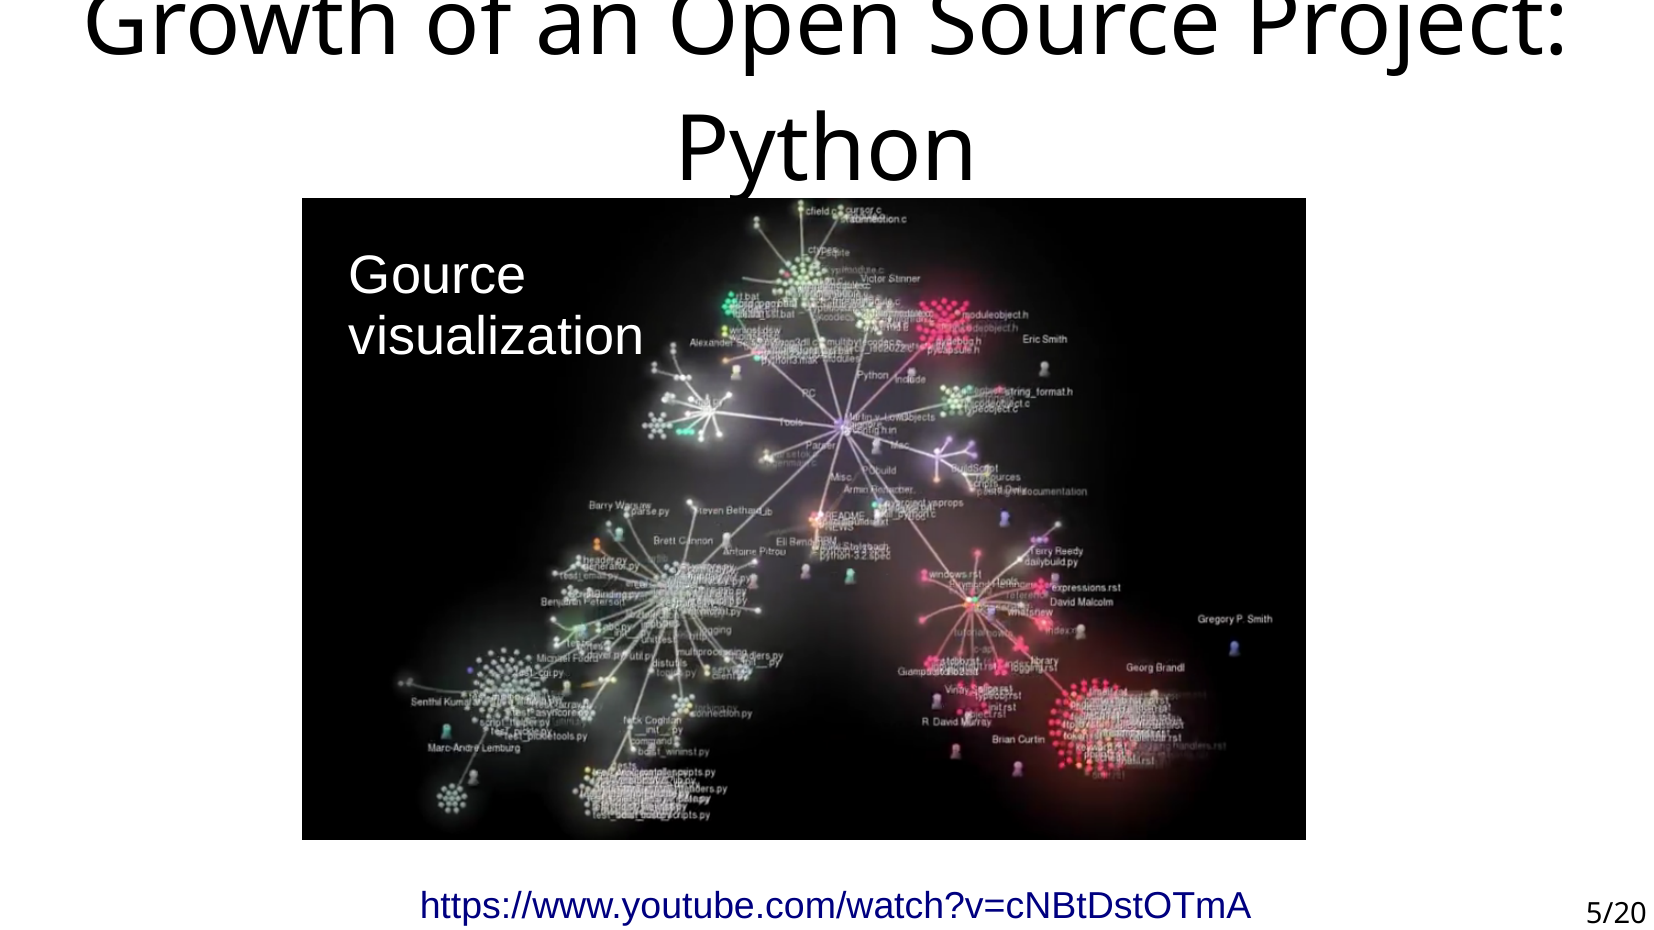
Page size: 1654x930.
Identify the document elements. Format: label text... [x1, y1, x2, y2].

text_box Gource visualization [334, 237, 890, 374]
title Growth of an Open Source Project: Python [0, 0, 1653, 181]
picture [302, 198, 1306, 841]
text_box https://www.youtube.com/watch?v=cNBtDstOTmA [405, 876, 1321, 930]
